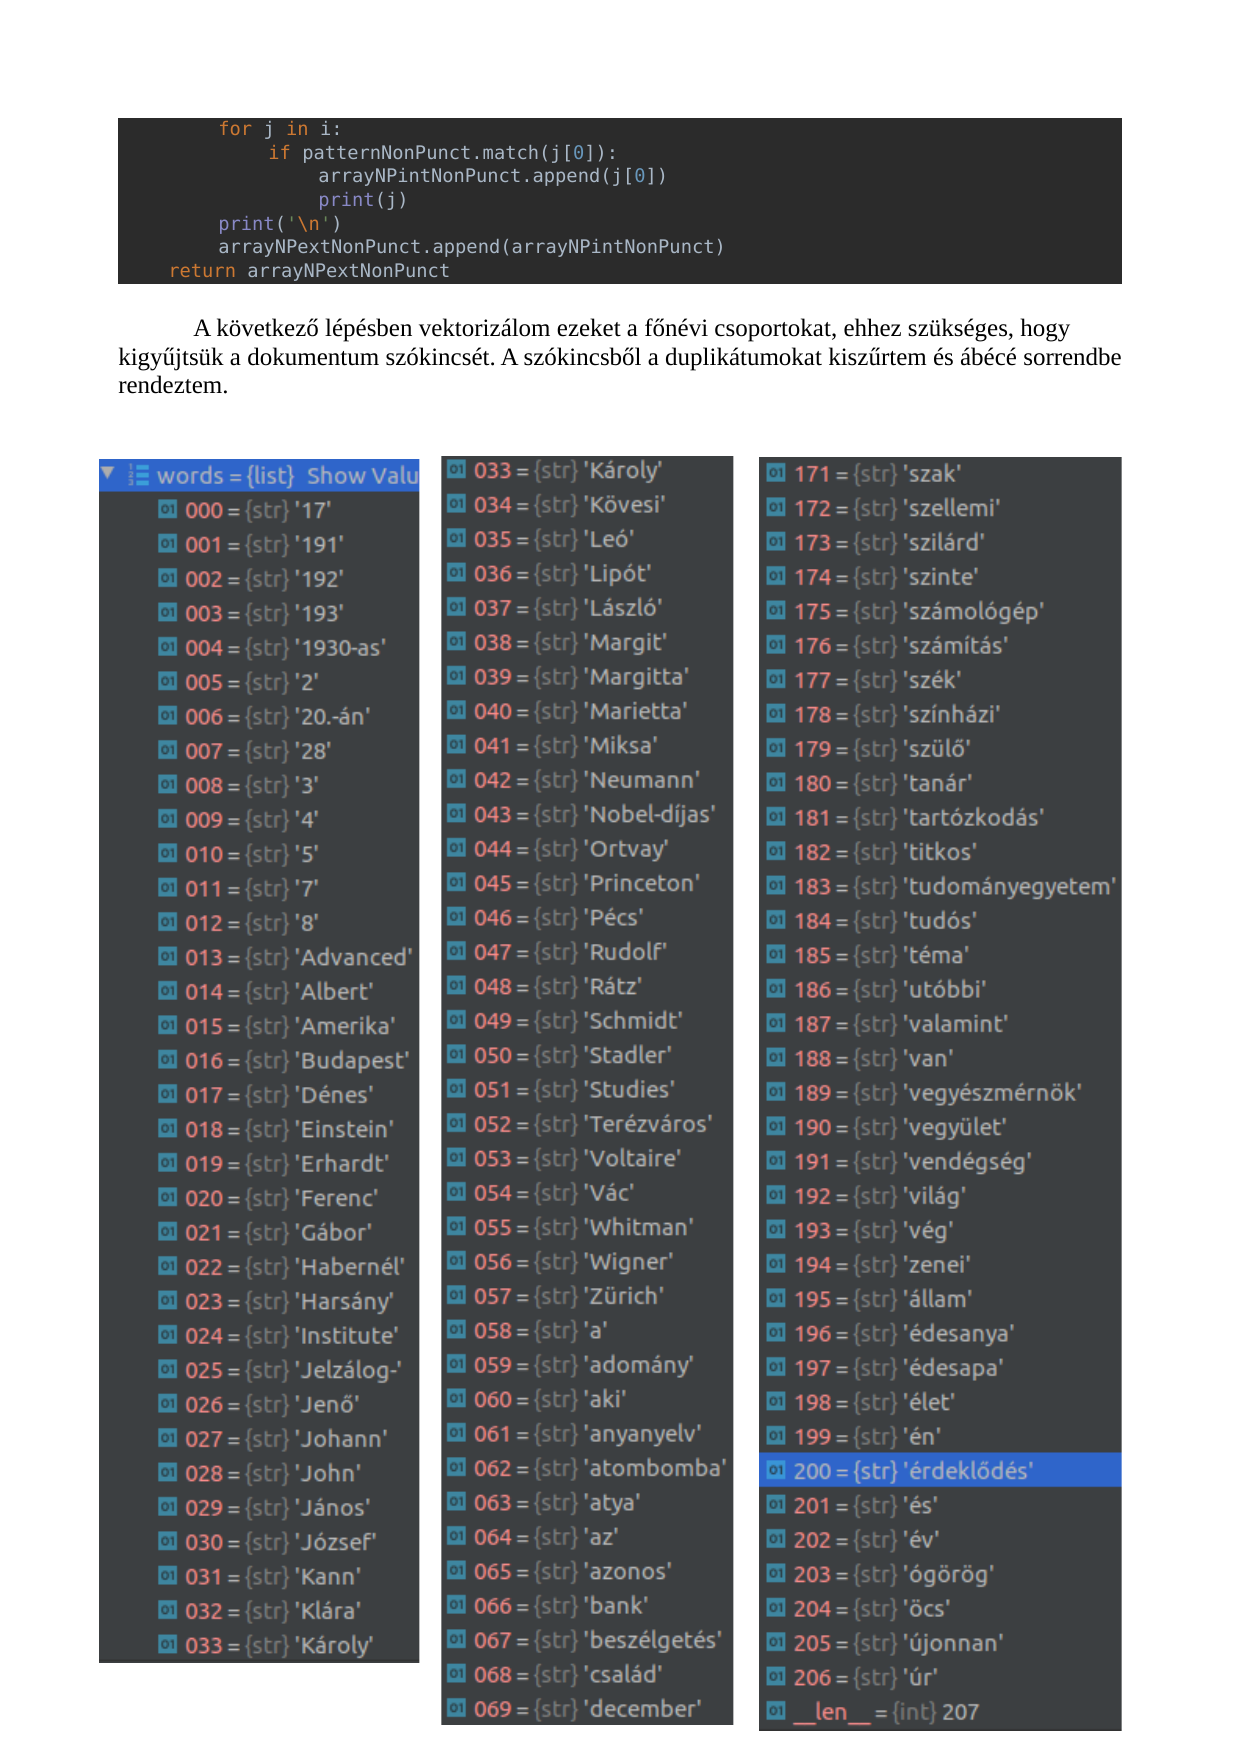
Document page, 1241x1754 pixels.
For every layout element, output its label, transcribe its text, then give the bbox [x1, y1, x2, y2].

picture [759, 457, 1122, 1731]
picture [99, 459, 420, 1663]
text arrayNPintNonPunct.append(j[0]) [118, 165, 1122, 189]
text return arrayNPextNonPunct [118, 260, 1122, 284]
text A következő lépésben vektorizálom ezeket a főnévi csoportokat, ehhez szükséges, hogy kigyűjtsük a dokumentum szókincsét. A szókincsből a duplikátumokat kiszűrtem és ábécé sorrendbe rendeztem. [118, 313, 1122, 399]
text print(j) [118, 189, 1122, 213]
text for j in i: [118, 118, 1122, 142]
text arrayNPextNonPunct.append(arrayNPintNonPunct) [118, 236, 1122, 260]
text print('\n') [118, 213, 1122, 236]
text if patternNonPunct.match(j[0]): [118, 142, 1122, 165]
picture [441, 456, 734, 1725]
